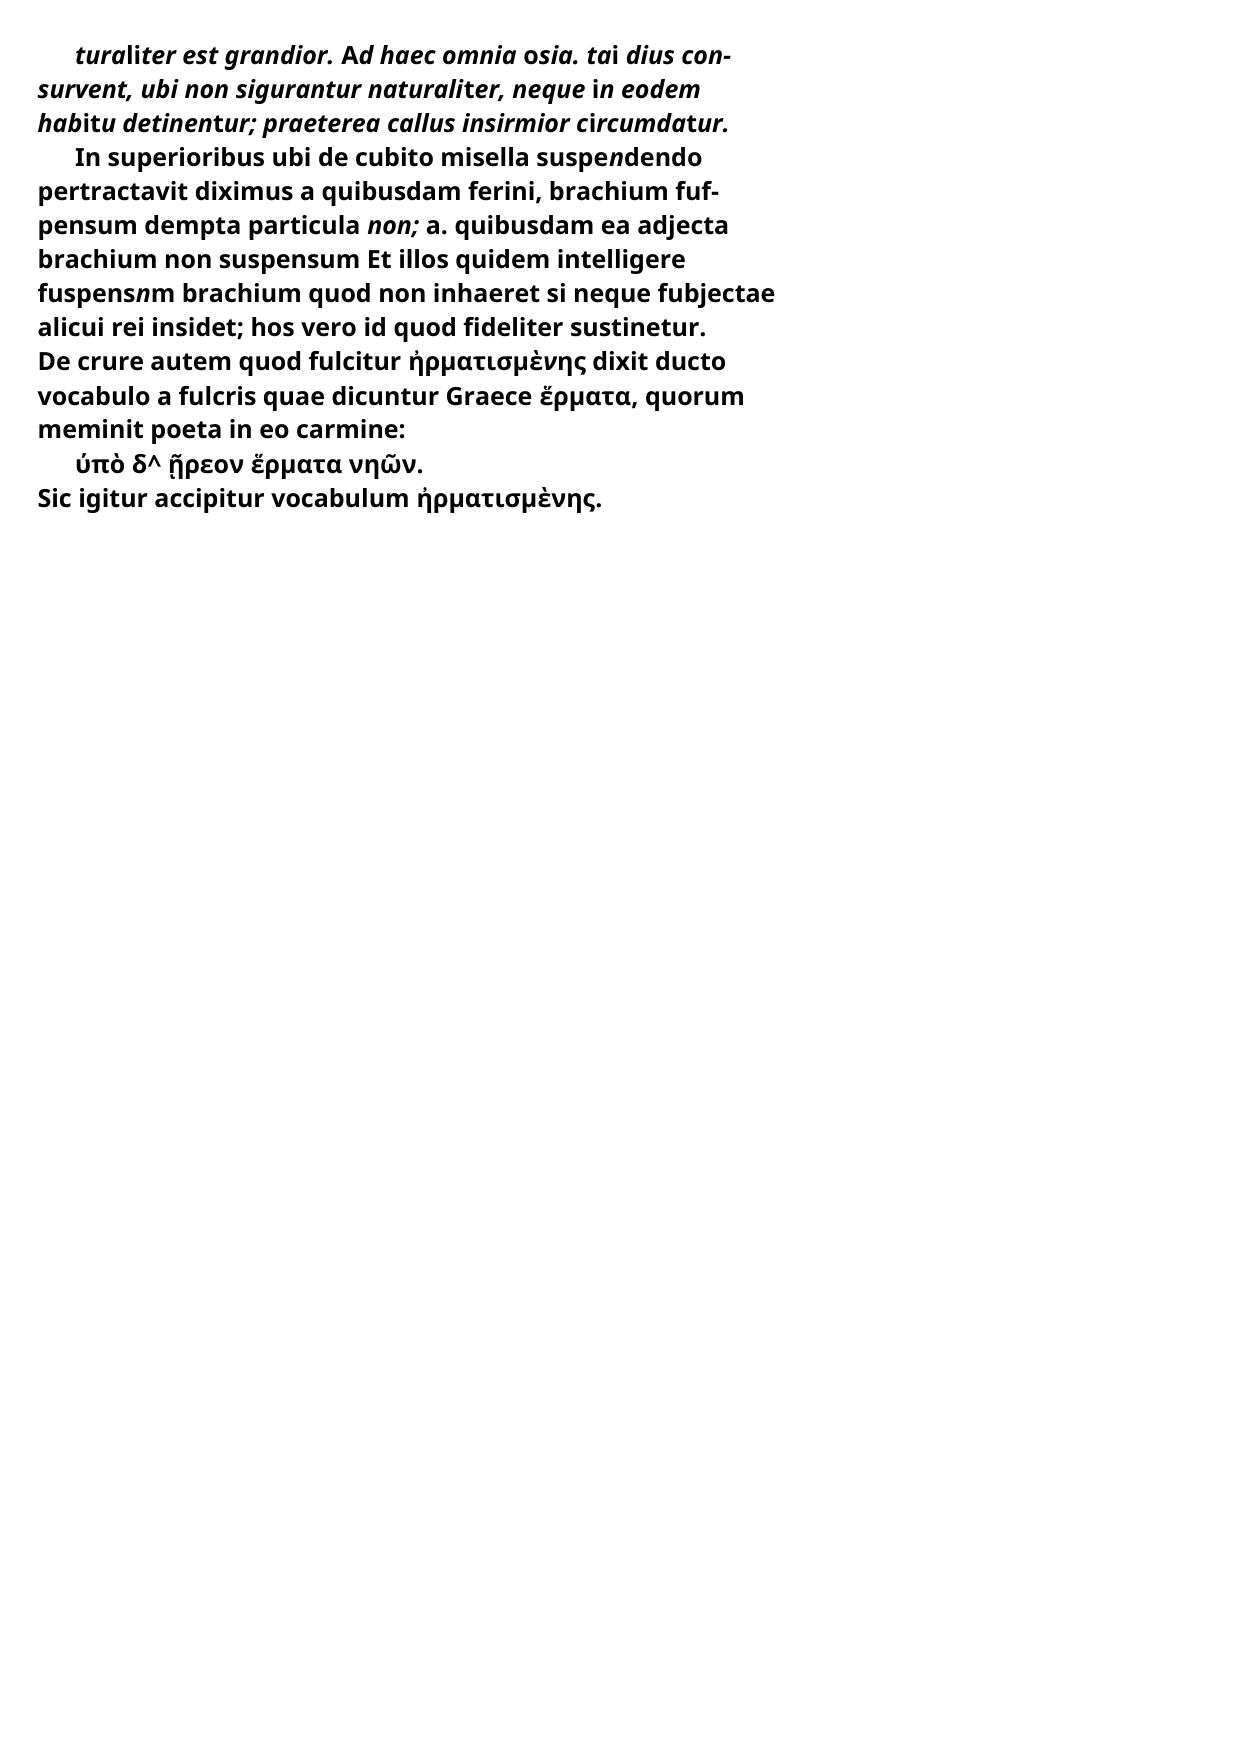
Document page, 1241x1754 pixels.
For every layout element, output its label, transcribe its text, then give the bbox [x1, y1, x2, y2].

text Sic igitur accipitur vocabulum ἠρματισμὲνης. [37, 480, 1203, 514]
text turaliter est grandior. Ad haec omnia osia. tai dius con- survent, ubi non sigurantur naturaliter, neque in eodem habitu detinentur; praeterea callus insirmior circumdatur. [37, 37, 1203, 140]
text In superioribus ubi de cubito misella suspendendo pertractavit diximus a quibusdam ferini, brachium fuf- pensum dempta particula non; a. quibusdam ea adjecta brachium non suspensum Et illos quidem intelligere fuspensnm brachium quod non inhaeret si neque fubjectae alicui rei insidet; hos vero id quod fideliter sustinetur. De crure autem quod fulcitur ἠρματισμὲνης dixit ducto vocabulo a fulcris quae dicuntur Graece ἕρματα, quorum meminit poeta in eo carmine: [37, 140, 1203, 446]
text ύπὸ δ^ ῇρεον ἕρματα νηῶν. [37, 446, 1203, 480]
